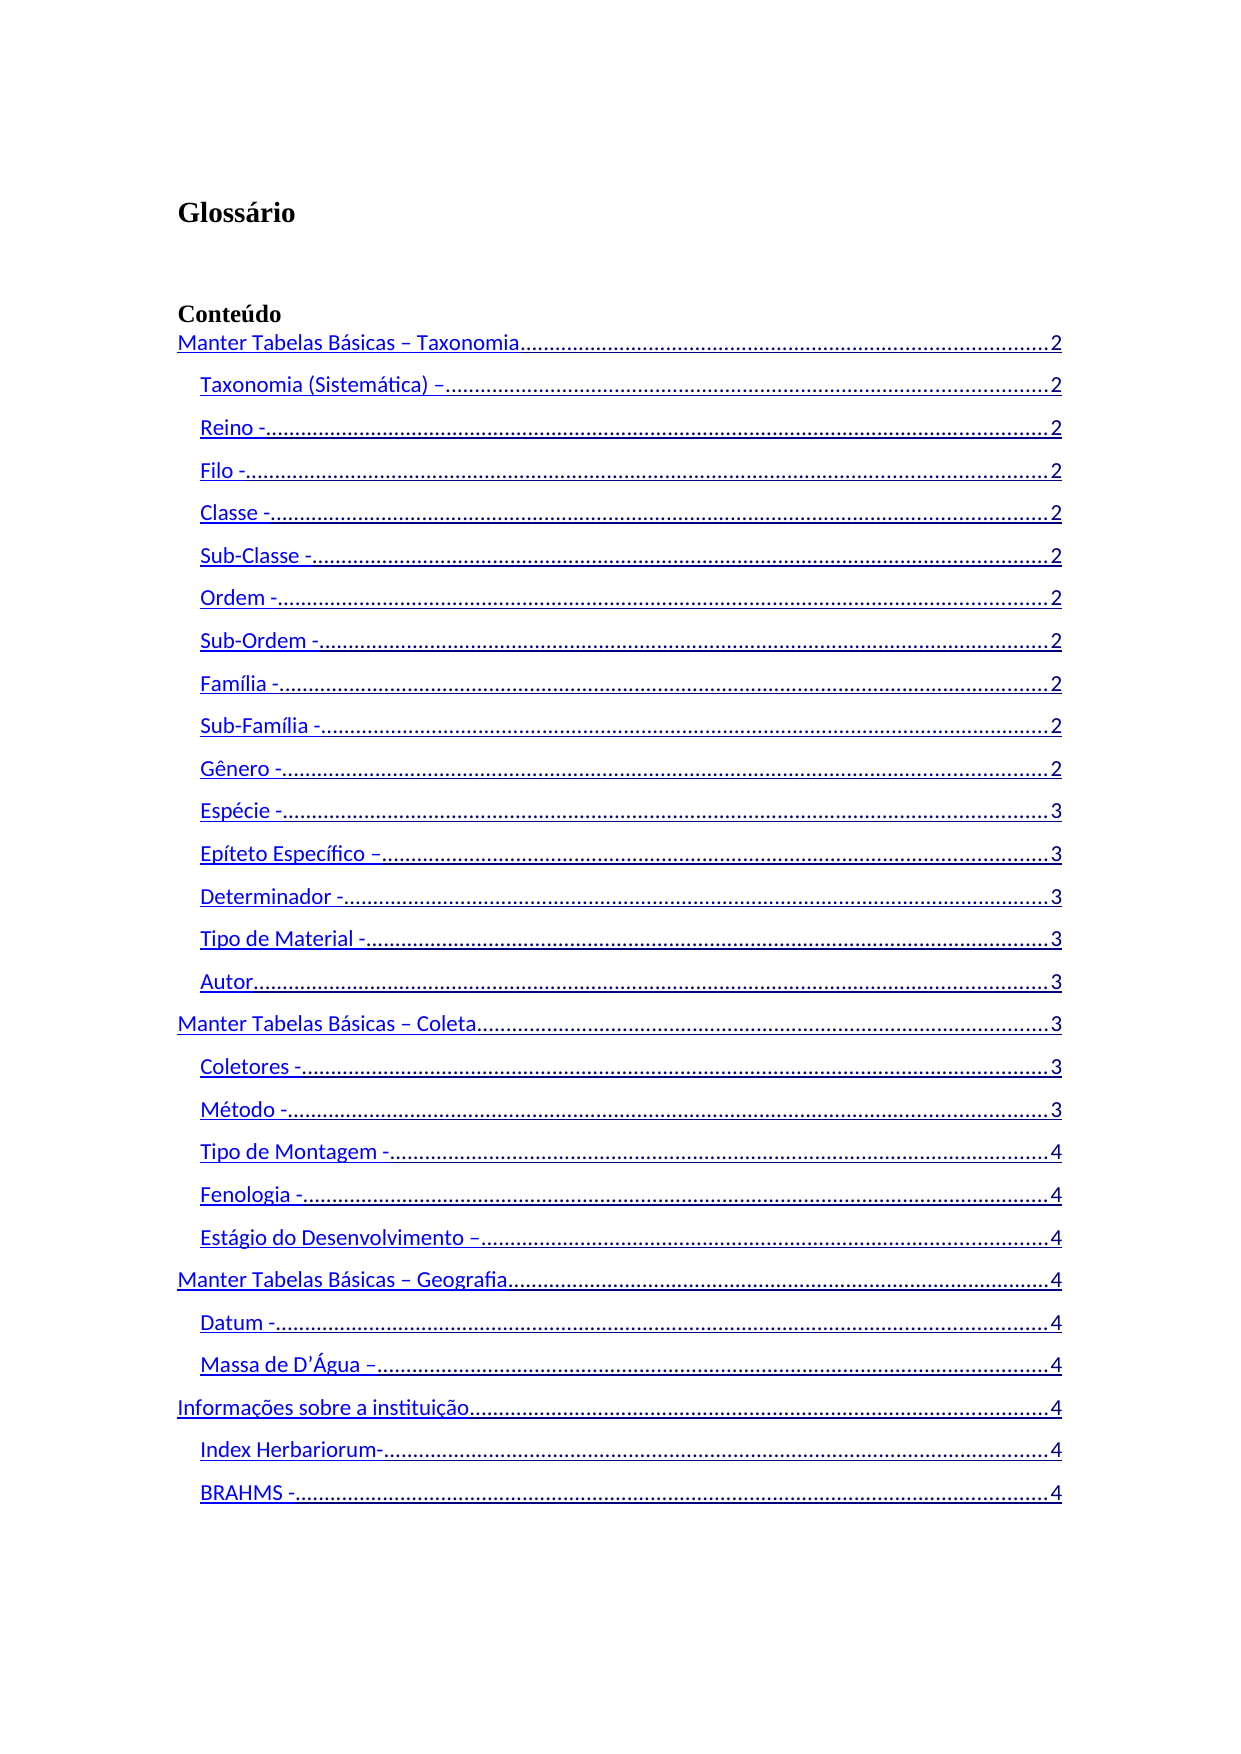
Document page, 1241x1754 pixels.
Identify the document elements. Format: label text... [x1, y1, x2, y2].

text Gênero - 2 [200, 754, 1063, 782]
text Autor 3 [200, 967, 1063, 995]
text Informações sobre a instituição 4 [177, 1393, 1063, 1421]
text Index Herbariorum- 4 [200, 1436, 1063, 1464]
text Classe - 2 [200, 498, 1063, 526]
text Espécie - 3 [200, 797, 1063, 824]
text Estágio do Desenvolvimento – 4 [200, 1223, 1063, 1251]
text Glossário [177, 195, 1063, 228]
text Manter Tabelas Básicas – Geografia 4 [177, 1265, 1063, 1293]
text Sub-Ordem - 2 [200, 626, 1063, 654]
text BRAHMS - 4 [200, 1478, 1063, 1506]
text Tipo de Montagem - 4 [200, 1137, 1063, 1165]
text Fenologia - 4 [200, 1180, 1063, 1208]
text Coletores - 3 [200, 1052, 1063, 1080]
text Família - 2 [200, 669, 1063, 697]
text Tipo de Material - 3 [200, 924, 1063, 952]
text Determinador - 3 [200, 882, 1063, 910]
text Taxonomia (Sistemática) – 2 [200, 371, 1063, 398]
text Massa de D’Água – 4 [200, 1350, 1063, 1378]
text Manter Tabelas Básicas – Coleta 3 [177, 1009, 1063, 1038]
text Filo - 2 [200, 456, 1063, 484]
text Conteúdo [177, 299, 1063, 328]
text Reino - 2 [200, 413, 1063, 441]
text Método - 3 [200, 1095, 1063, 1123]
text Ordem - 2 [200, 583, 1063, 612]
text Sub-Família - 2 [200, 711, 1063, 739]
text Epíteto Específico – 3 [200, 839, 1063, 867]
text Sub-Classe - 2 [200, 541, 1063, 569]
text Datum - 4 [200, 1308, 1063, 1336]
text Manter Tabelas Básicas – Taxonomia 2 [177, 328, 1063, 356]
